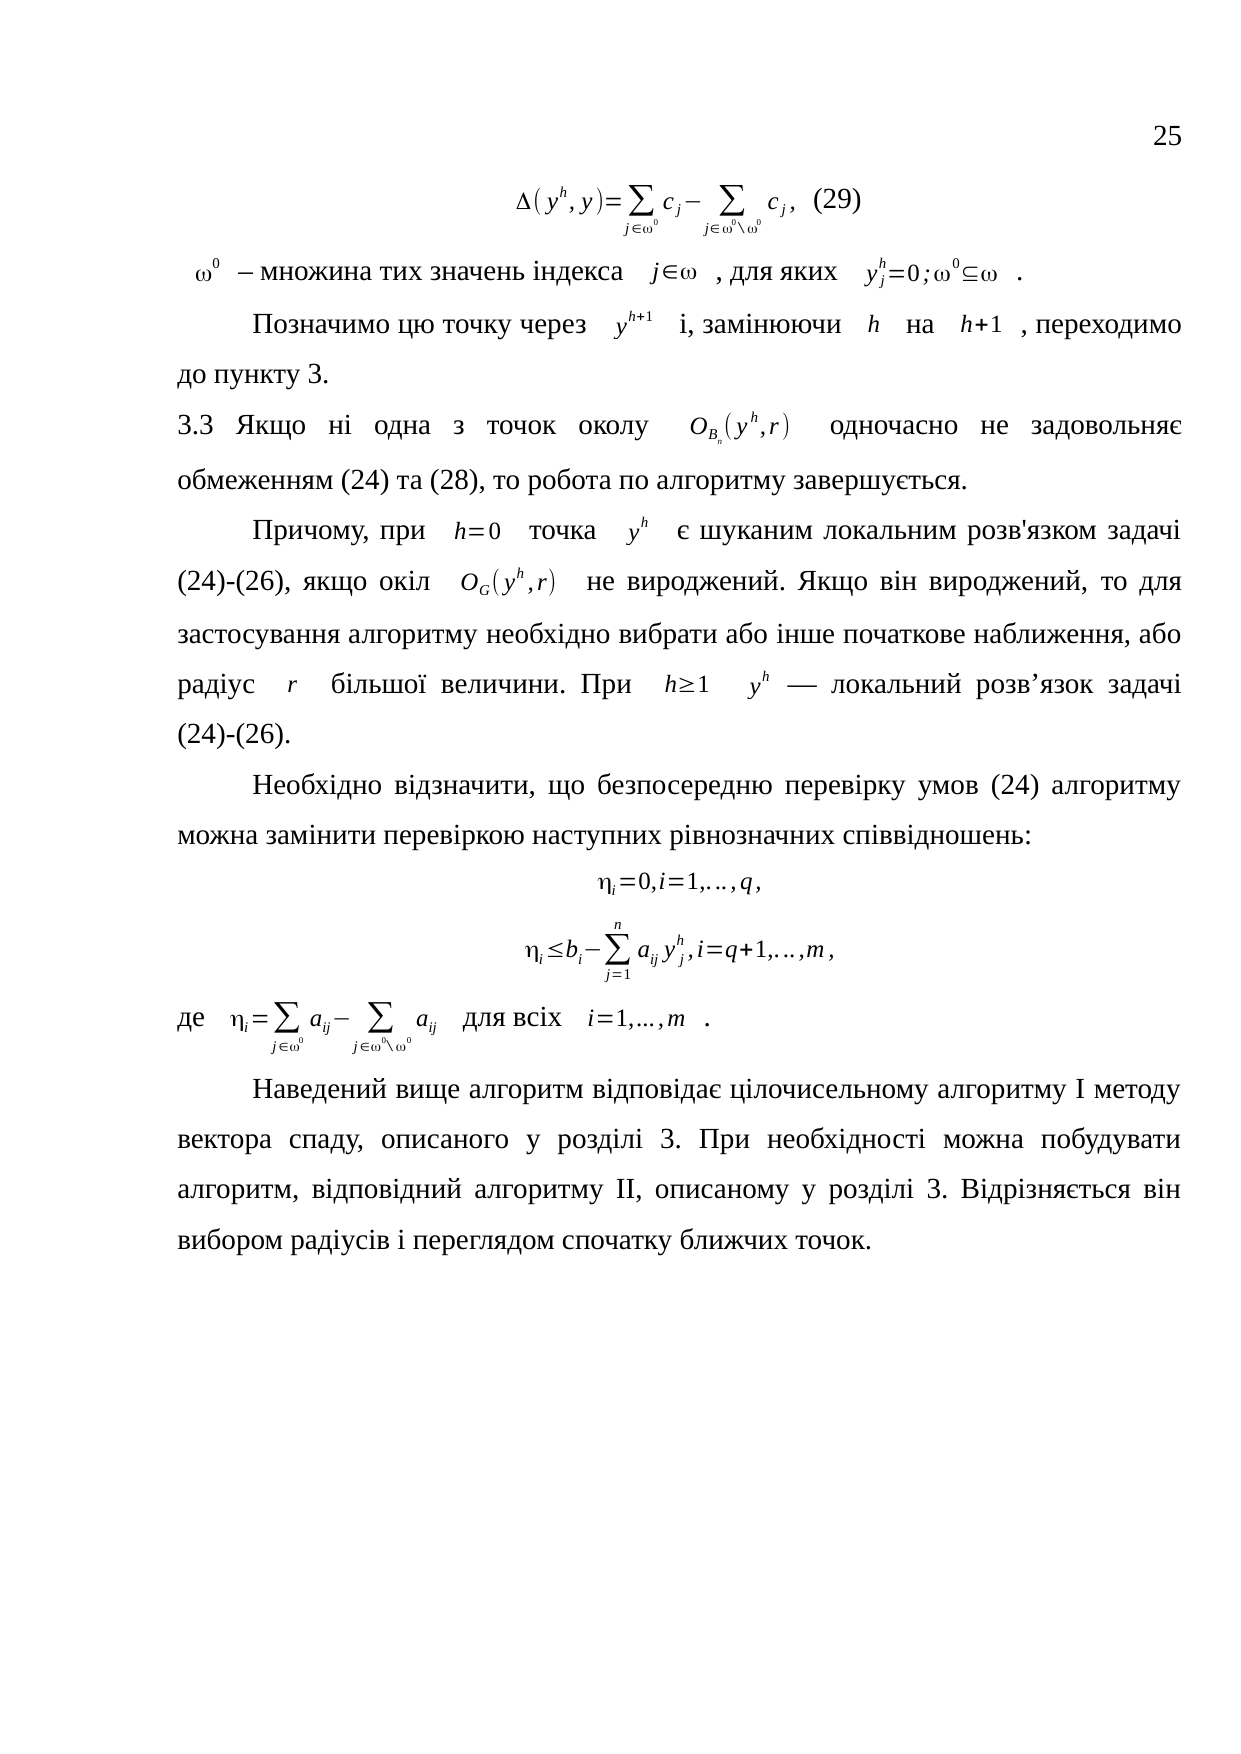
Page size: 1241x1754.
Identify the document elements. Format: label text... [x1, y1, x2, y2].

text – множина тих значень індекса , для яких . [177, 253, 1182, 289]
text (29) [177, 182, 1182, 236]
text Наведений вище алгоритм відповідає цілочисельному алгоритму І методу вектора спаду, описаного у розділі 3. При необхідності можна побудувати алгоритм, відповідний алгоритму ІІ, описаному у розділі 3. Відрізняється він вибором радіусів і переглядом спочатку ближчих точок. [177, 1071, 1182, 1255]
text Необхідно відзначити, що безпосередню перевірку умов (24) алгоритму можна замінити перевіркою наступних рівнозначних співвідношень: [177, 767, 1182, 851]
text Причому, при точка є шуканим локальним розв'язком задачі (24)-(26), якщо окіл не вироджений. Якщо він вироджений, то для застосування алгоритму необхідно вибрати або інше початкове наближення, або радіус більшої величини. При — локальний розв’язок задачі (24)-(26). [177, 512, 1182, 750]
text Позначимо цю точку через і, замінюючи на , переходимо до пункту 3. [177, 306, 1182, 390]
text 3.3 Якщо ні одна з точок околу одночасно не задовольняє обмеженням (24) та (28), то робота по алгоритму завершується. [177, 407, 1182, 496]
text де для всіх . [177, 999, 1182, 1054]
